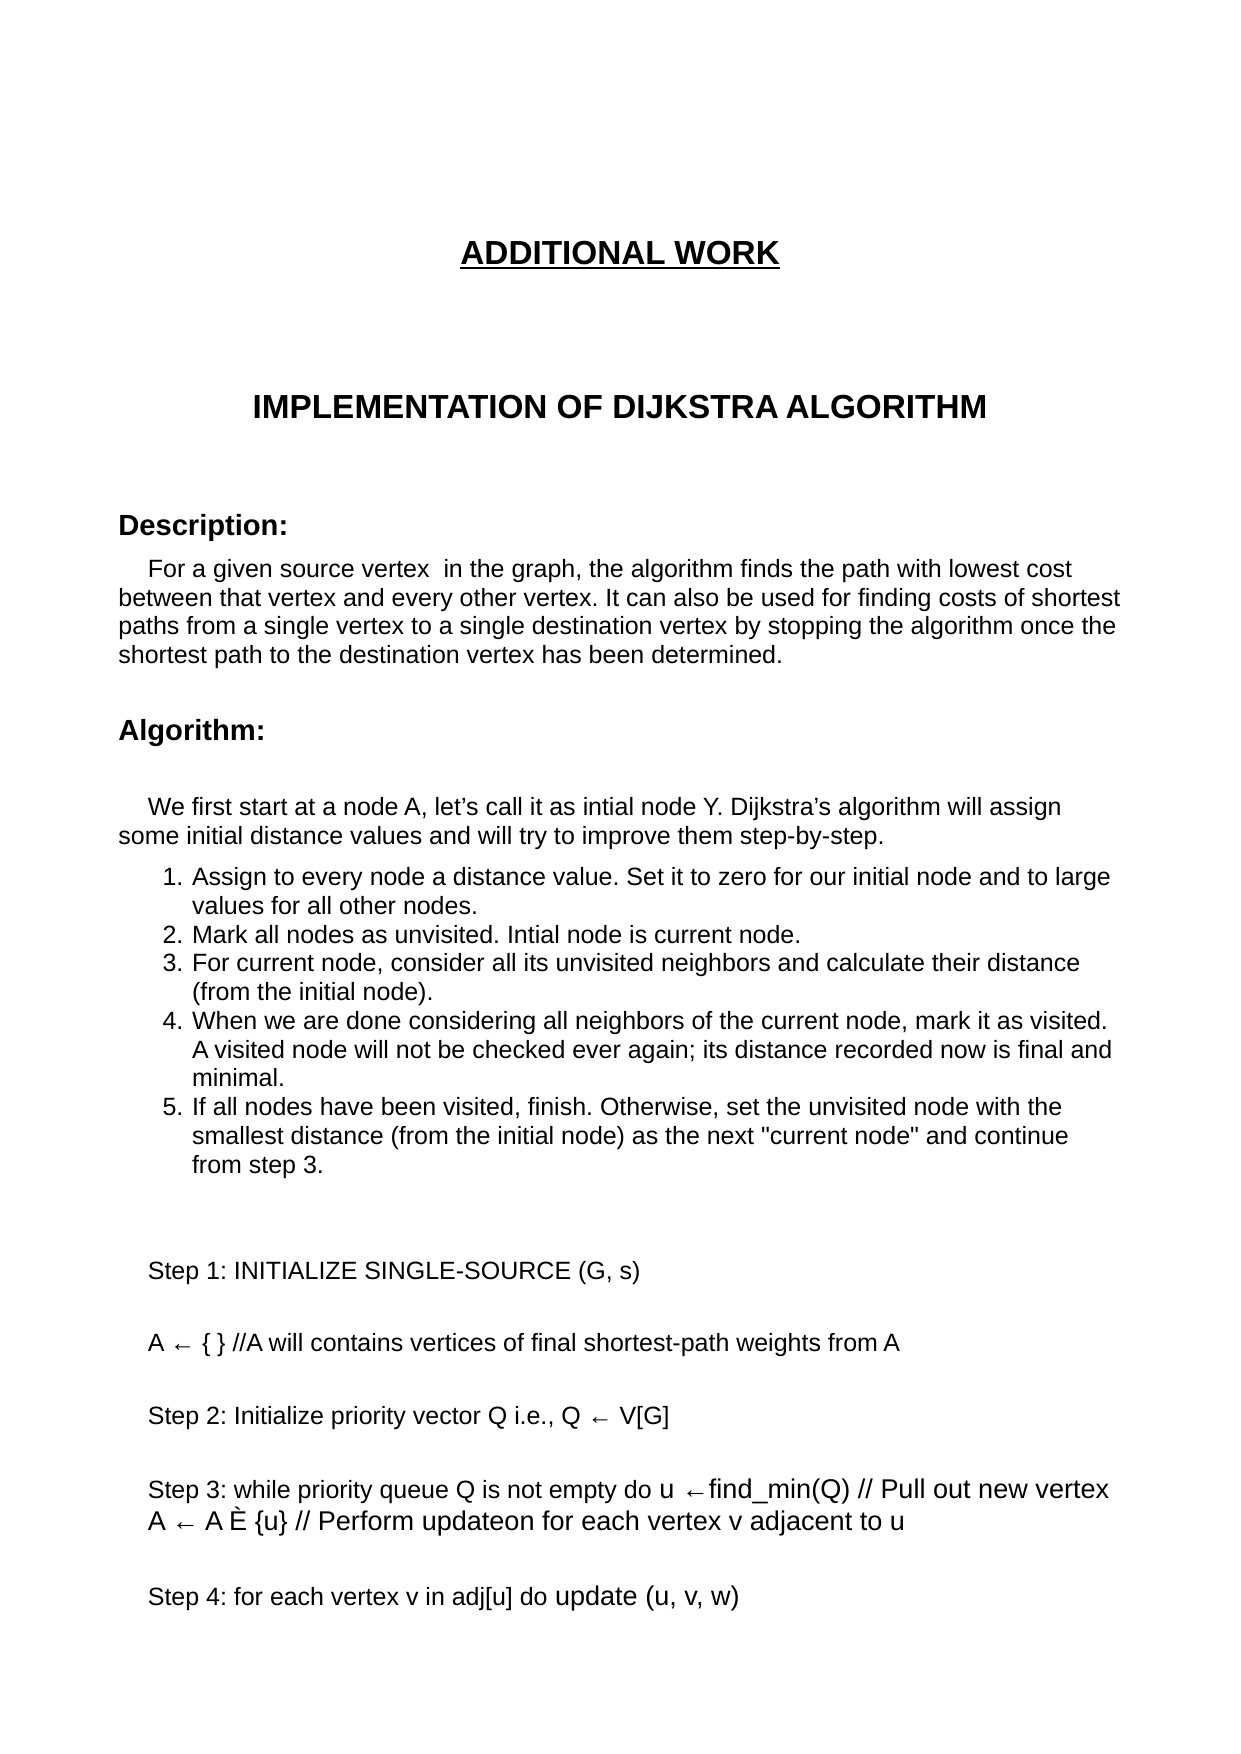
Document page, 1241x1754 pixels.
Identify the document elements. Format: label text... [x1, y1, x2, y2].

list When we are done considering all neighbors of the current node, mark it as visited. A visited node will not be checked ever again; its distance recorded now is final and minimal. [162, 1006, 1122, 1092]
text Step 3: while priority queue Q is not empty do u ←find_min(Q) // Pull out new vertex A ← A È {u} // Perform updateon for each vertex v adjacent to u [148, 1473, 1122, 1536]
text Step 1: INITIALIZE SINGLE-SOURCE (G, s) [148, 1256, 1122, 1284]
text Algorithm: [118, 713, 1122, 746]
text Description: [118, 508, 1122, 541]
text Step 2: Initialize priority vector Q i.e., Q ← V[G] [148, 1401, 1122, 1429]
text ADDITIONAL WORK [118, 233, 1122, 272]
list If all nodes have been visited, finish. Otherwise, set the unvisited node with the smallest distance (from the initial node) as the next "current node" and continue from step 3. [162, 1092, 1122, 1178]
text A ← { } //A will contains vertices of final shortest-path weights from A [148, 1328, 1122, 1357]
list For current node, consider all its unvisited neighbors and calculate their distance (from the initial node). [162, 948, 1122, 1006]
list Mark all nodes as unvisited. Intial node is current node. [162, 920, 1122, 948]
text We first start at a node A, let’s call it as intial node Y. Dijkstra’s algorithm will assign some initial distance values and will try to improve them step-by-step. [118, 792, 1122, 850]
text IMPLEMENTATION OF DIJKSTRA ALGORITHM [118, 387, 1122, 426]
text For a given source vertex in the graph, the algorithm finds the path with lowest cost between that vertex and every other vertex. It can also be used for finding costs of shortest paths from a single vertex to a single destination vertex by stopping the algorithm once the shortest path to the destination vertex has been determined. [118, 554, 1122, 669]
text Step 4: for each vertex v in adj[u] do update (u, v, w) [148, 1579, 1122, 1611]
list Assign to every node a distance value. Set it to zero for our initial node and to large values for all other nodes. [162, 862, 1122, 920]
